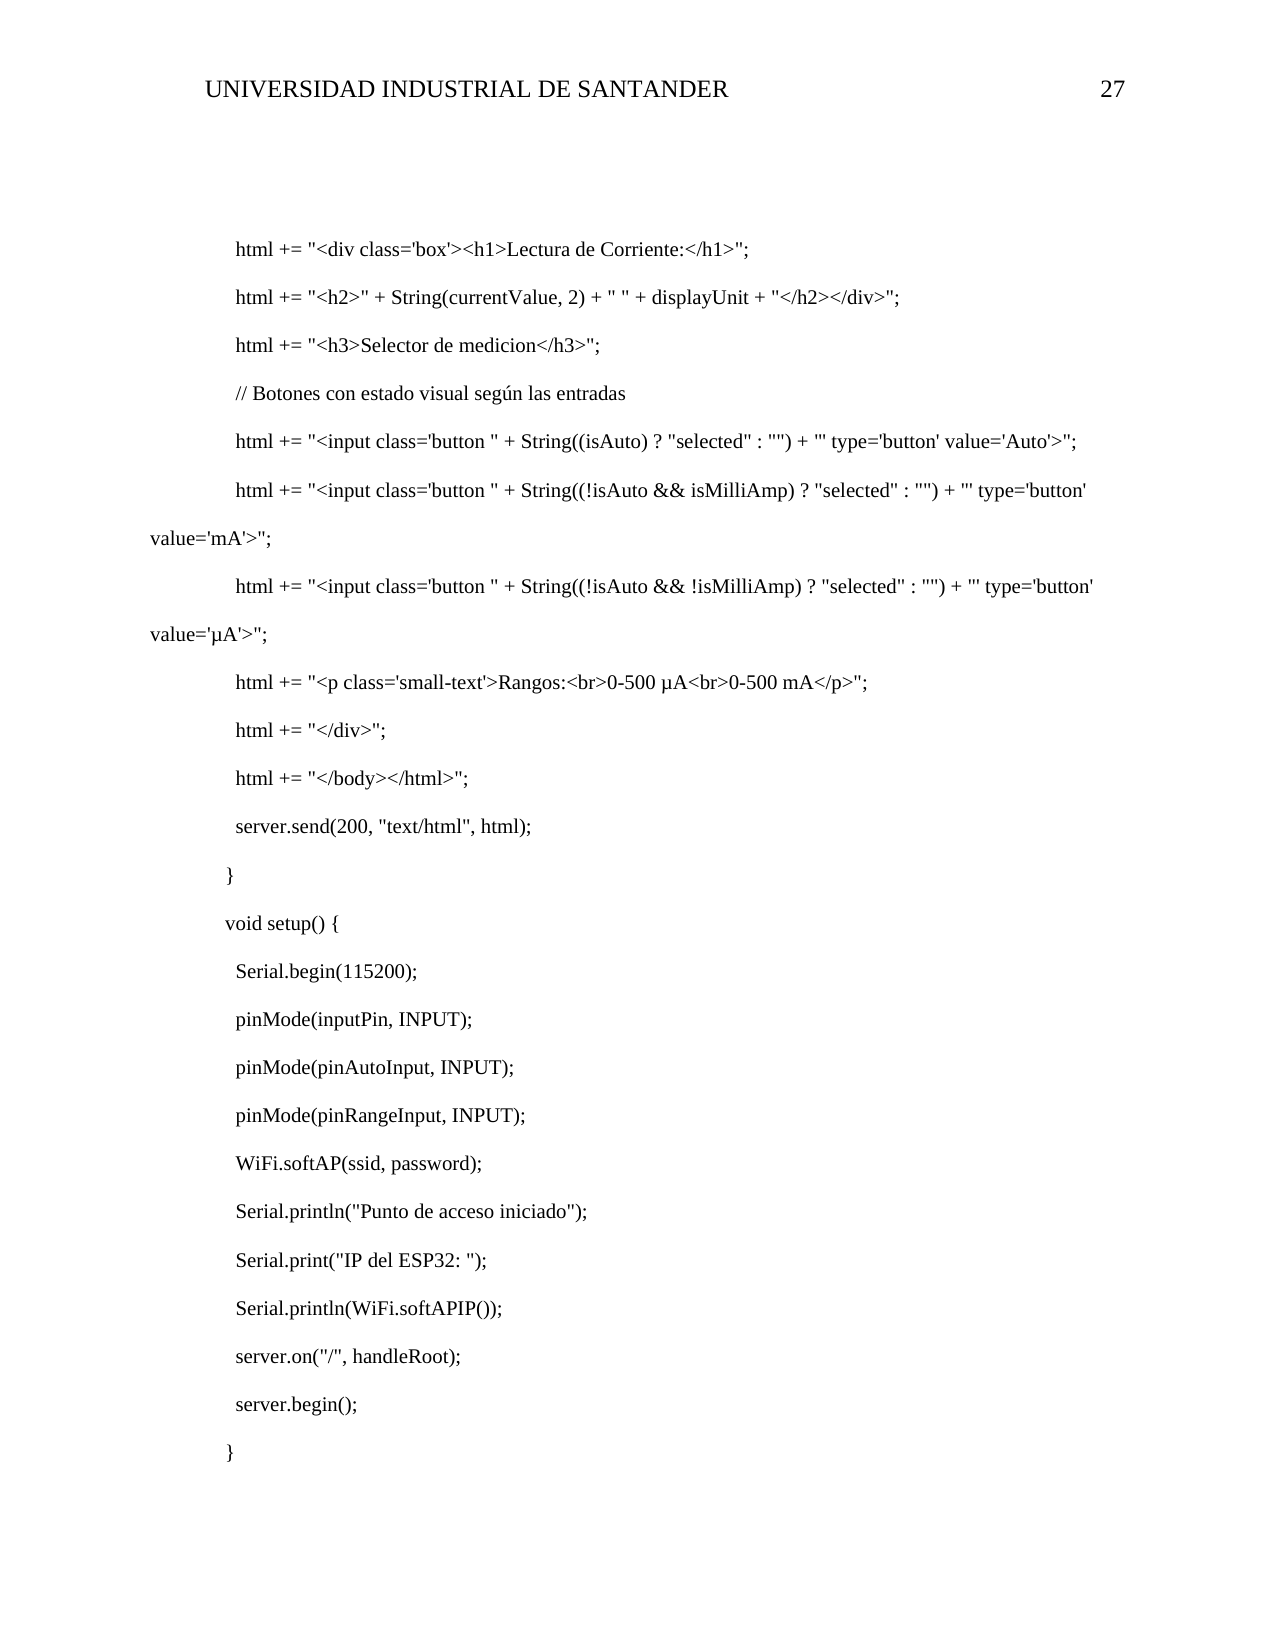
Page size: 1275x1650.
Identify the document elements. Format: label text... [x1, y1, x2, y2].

text html += "<input class='button " + String((!isAuto && !isMilliAmp) ? "selected" : "") + "' type='button' value='µA'>"; [150, 574, 1125, 646]
text // Botones con estado visual según las entradas [150, 381, 1125, 405]
text server.begin(); [150, 1392, 1125, 1416]
text server.on("/", handleRoot); [150, 1344, 1125, 1368]
text html += "<h2>" + String(currentValue, 2) + " " + displayUnit + "</h2></div>"; [150, 285, 1125, 309]
text pinMode(inputPin, INPUT); [150, 1007, 1125, 1031]
text Serial.println("Punto de acceso iniciado"); [150, 1199, 1125, 1223]
text html += "<h3>Selector de medicion</h3>"; [150, 333, 1125, 357]
text Serial.begin(115200); [150, 959, 1125, 983]
text html += "<input class='button " + String((!isAuto && isMilliAmp) ? "selected" : "") + "' type='button' value='mA'>"; [150, 477, 1125, 550]
text void setup() { [150, 911, 1125, 935]
text html += "</body></html>"; [150, 766, 1125, 790]
text pinMode(pinAutoInput, INPUT); [150, 1055, 1125, 1079]
text server.send(200, "text/html", html); [150, 814, 1125, 838]
text pinMode(pinRangeInput, INPUT); [150, 1103, 1125, 1127]
text } [150, 862, 1125, 887]
text html += "<div class='box'><h1>Lectura de Corriente:</h1>"; [150, 237, 1125, 261]
text WiFi.softAP(ssid, password); [150, 1151, 1125, 1175]
text html += "<p class='small-text'>Rangos:<br>0-500 µA<br>0-500 mA</p>"; [150, 670, 1125, 694]
text html += "</div>"; [150, 718, 1125, 742]
text } [150, 1440, 1125, 1464]
text html += "<input class='button " + String((isAuto) ? "selected" : "") + "' type='button' value='Auto'>"; [150, 429, 1125, 453]
text Serial.println(WiFi.softAPIP()); [150, 1296, 1125, 1320]
text Serial.print("IP del ESP32: "); [150, 1247, 1125, 1272]
